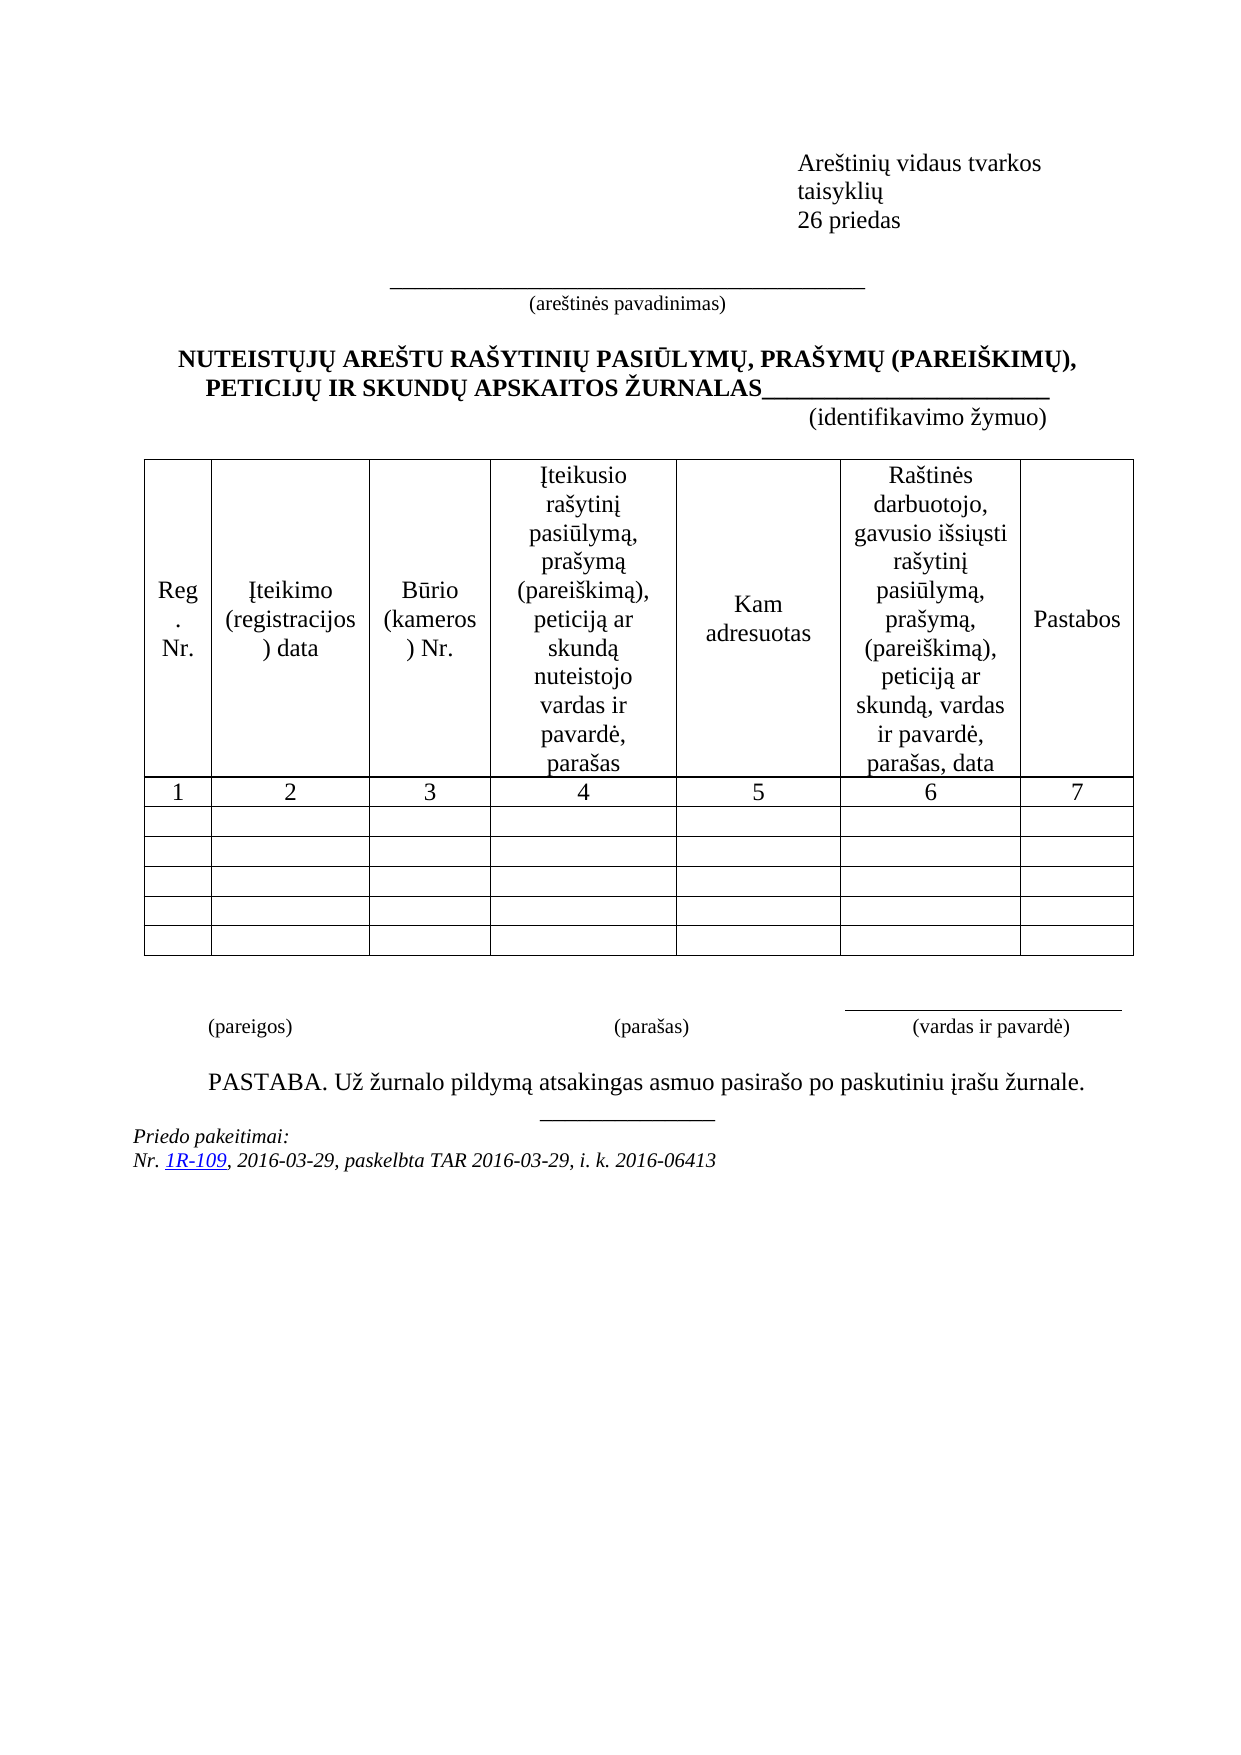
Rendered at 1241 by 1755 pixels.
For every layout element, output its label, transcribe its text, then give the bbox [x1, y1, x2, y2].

table_cell [491, 897, 676, 925]
table_header Įteikimo (registracijos) data [212, 460, 369, 776]
table_cell [841, 837, 1020, 866]
table_cell [145, 837, 211, 866]
table_header Pastabos [1021, 460, 1133, 776]
table_cell [677, 867, 840, 896]
table_cell [1021, 867, 1133, 896]
text (pareigos) (parašas) (vardas ir pavardė) [133, 1014, 1122, 1038]
table_cell [841, 807, 1020, 836]
table_header Būrio (kameros) Nr. [370, 460, 490, 776]
table_cell [1021, 807, 1133, 836]
table_cell [841, 926, 1020, 955]
table_cell 5 [677, 778, 840, 806]
text ______________ [133, 1095, 1122, 1124]
table_cell [212, 867, 369, 896]
table_header Kam adresuotas [677, 460, 840, 776]
text Areštinių vidaus tvarkos taisyklių [797, 148, 1122, 205]
text PASTABA. Už žurnalo pildymą atsakingas asmuo pasirašo po paskutiniu įrašu žurnale. [133, 1067, 1122, 1095]
table_cell [145, 807, 211, 836]
text NUTEISTŲJŲ AREŠTU RAŠYTINIŲ PASIŪLYMŲ, PRAŠYMŲ (PAREIŠKIMŲ), PETICIJŲ IR SKUNDŲ APSKAITOS ŽURNALAS_______________________ [133, 344, 1122, 402]
table_header Įteikusio rašytinį pasiūlymą, prašymą (pareiškimą), peticiją ar skundą nuteistojo vardas ir pavardė, parašas [491, 460, 676, 776]
table_header Reg. Nr. [145, 460, 211, 776]
table_header Raštinės darbuotojo, gavusio išsiųsti rašytinį pasiūlymą, prašymą, (pareiškimą), peticiją ar skundą, vardas ir pavardė, parašas, data [841, 460, 1020, 776]
table_cell [145, 926, 211, 955]
table_cell [491, 837, 676, 866]
table_cell 3 [370, 778, 490, 806]
table_cell [370, 867, 490, 896]
table_cell [1021, 897, 1133, 925]
table_cell [370, 897, 490, 925]
table_cell [212, 897, 369, 925]
text (areštinės pavadinimas) [133, 291, 1122, 315]
table_cell [677, 926, 840, 955]
table_cell [370, 807, 490, 836]
table_cell 4 [491, 778, 676, 806]
table_cell [491, 926, 676, 955]
text Nr. 1R-109, 2016-03-29, paskelbta TAR 2016-03-29, i. k. 2016-06413 [133, 1148, 1122, 1172]
table_cell 1 [145, 778, 211, 806]
table_cell [212, 837, 369, 866]
table_cell [1021, 926, 1133, 955]
text (identifikavimo žymuo) [133, 402, 1122, 430]
text Priedo pakeitimai: [133, 1124, 1122, 1148]
table_cell [841, 897, 1020, 925]
table_cell [370, 837, 490, 866]
table_cell [370, 926, 490, 955]
table_cell [677, 807, 840, 836]
text 26 priedas [133, 205, 1122, 234]
table_cell 2 [212, 778, 369, 806]
table_cell [491, 807, 676, 836]
table_cell [491, 867, 676, 896]
table_cell 6 [841, 778, 1020, 806]
table_cell [145, 867, 211, 896]
table_cell [677, 837, 840, 866]
table_cell [212, 807, 369, 836]
table_cell 7 [1021, 778, 1133, 806]
table_cell [212, 926, 369, 955]
table_cell [677, 897, 840, 925]
text ______________________________________ [133, 263, 1122, 291]
table_cell [841, 867, 1020, 896]
table_cell [145, 897, 211, 925]
table_cell [1021, 837, 1133, 866]
